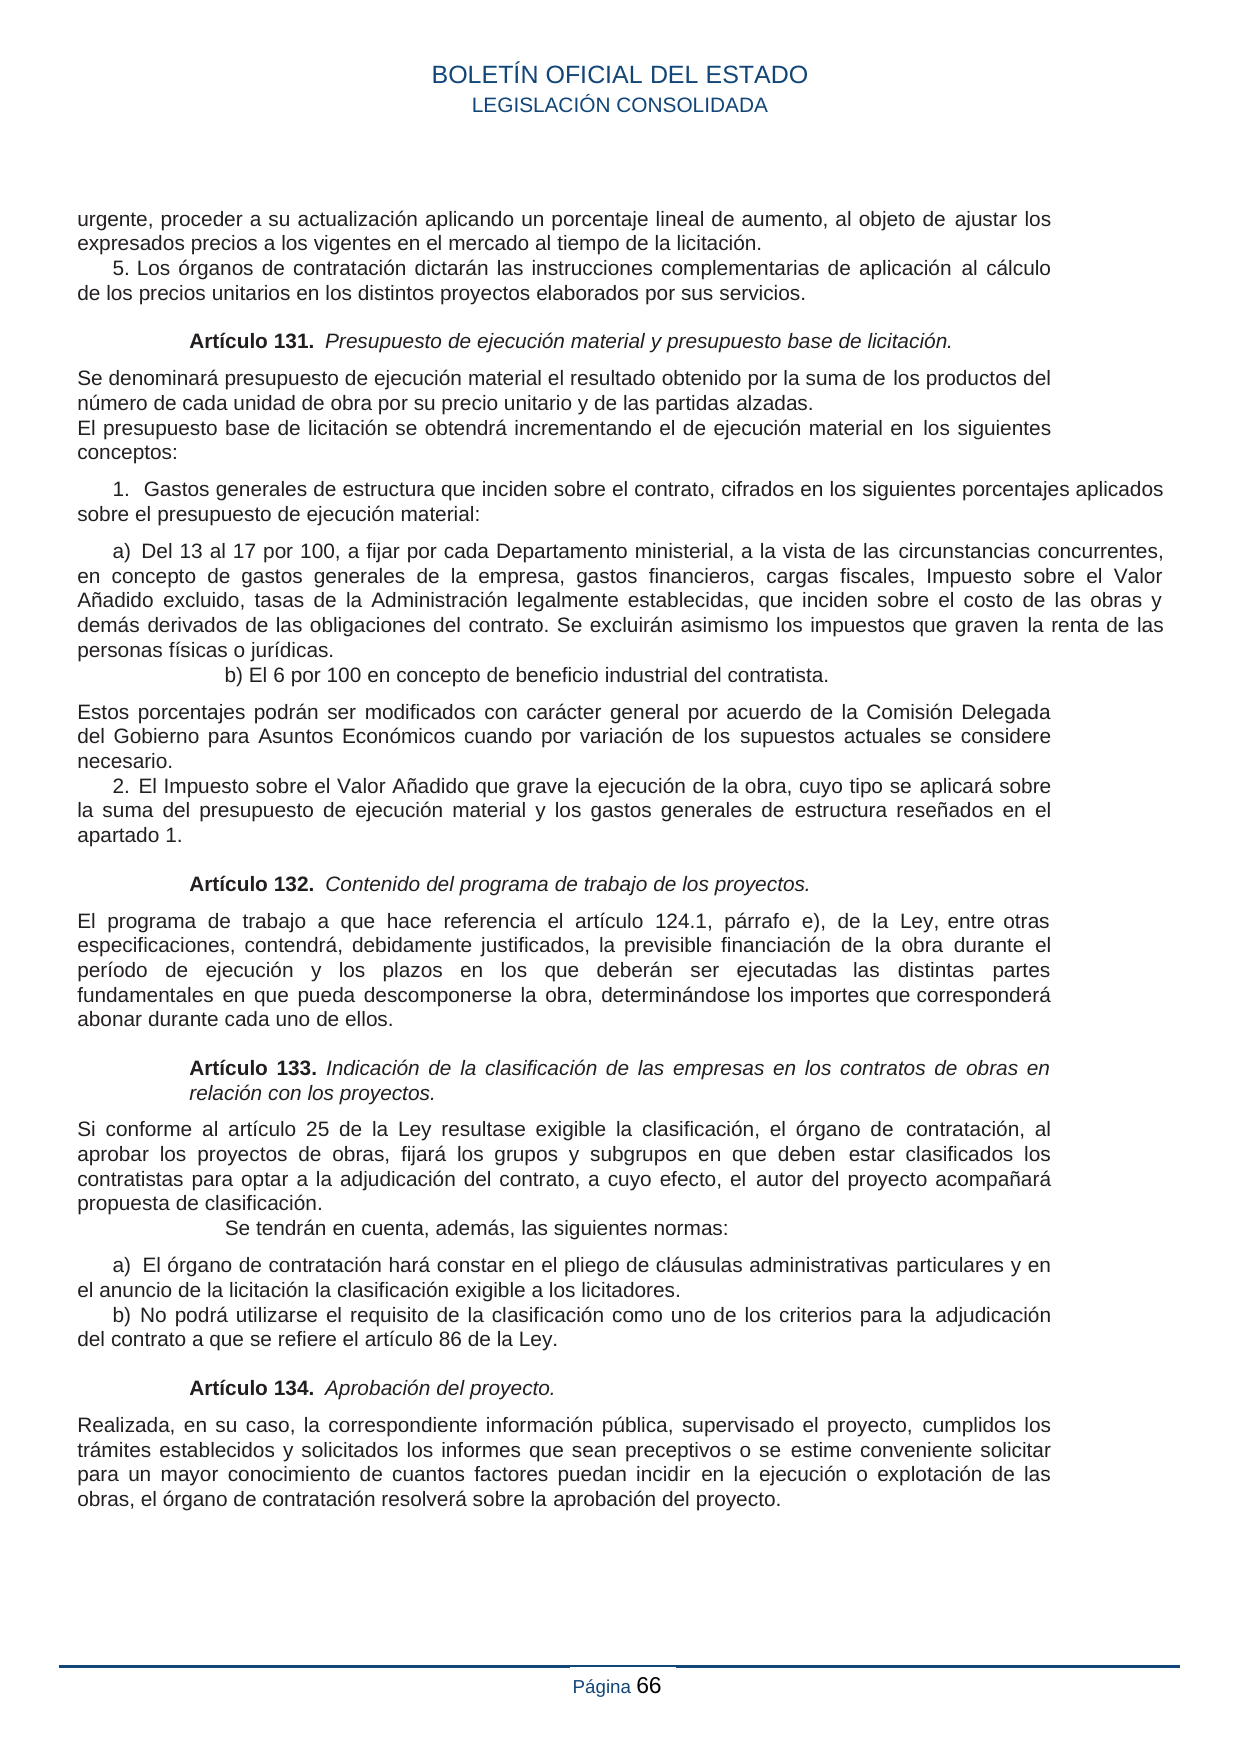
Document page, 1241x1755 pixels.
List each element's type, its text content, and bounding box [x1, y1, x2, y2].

list El órgano de contratación hará constar en el pliego de cláusulas administrativas particulares y en el anuncio de la licitación la clasificación exigible a los licitadores. [77, 1253, 1051, 1302]
list El 6 por 100 en concepto de beneficio industrial del contratista. [224, 662, 1163, 686]
text Se denominará presupuesto de ejecución material el resultado obtenido por la suma de los productos del número de cada unidad de obra por su precio unitario y de las partidas alzadas. [77, 366, 1051, 415]
text El presupuesto base de licitación se obtendrá incrementando el de ejecución material en los siguientes conceptos: [77, 416, 1051, 464]
text Si conforme al artículo 25 de la Ley resultase exigible la clasificación, el órgano de contratación, al aprobar los proyectos de obras, fijará los grupos y subgrupos en que deben estar clasificados los contratistas para optar a la adjudicación del contrato, a cuyo efecto, el autor del proyecto acompañará propuesta de clasificación. [77, 1117, 1051, 1215]
text Realizada, en su caso, la correspondiente información pública, supervisado el proyecto, cumplidos los trámites establecidos y solicitados los informes que sean preceptivos o se estime conveniente solicitar para un mayor conocimiento de cuantos factores puedan incidir en la ejecución o explotación de las obras, el órgano de contratación resolverá sobre la aprobación del proyecto. [77, 1413, 1051, 1511]
text Estos porcentajes podrán ser modificados con carácter general por acuerdo de la Comisión Delegada del Gobierno para Asuntos Económicos cuando por variación de los supuestos actuales se considere necesario. [77, 700, 1051, 773]
list No podrá utilizarse el requisito de la clasificación como uno de los criterios para la adjudicación del contrato a que se refiere el artículo 86 de la Ley. [77, 1303, 1051, 1351]
list Los órganos de contratación dictarán las instrucciones complementarias de aplicación al cálculo de los precios unitarios en los distintos proyectos elaborados por sus servicios. [77, 256, 1051, 304]
text Se tendrán en cuenta, además, las siguientes normas: [224, 1216, 1163, 1240]
text Artículo 131. Presupuesto de ejecución material y presupuesto base de licitación. [189, 329, 1163, 353]
text El programa de trabajo a que hace referencia el artículo 124.1, párrafo e), de la Ley, entre otras especificaciones, contendrá, debidamente justificados, la previsible financiación de la obra durante el período de ejecución y los plazos en los que deberán ser ejecutadas las distintas partes fundamentales en que pueda descomponerse la obra, determinándose los importes que corresponderá abonar durante cada uno de ellos. [77, 909, 1051, 1031]
list El Impuesto sobre el Valor Añadido que grave la ejecución de la obra, cuyo tipo se aplicará sobre la suma del presupuesto de ejecución material y los gastos generales de estructura reseñados en el apartado 1. [77, 774, 1051, 847]
text Artículo 134. Aprobación del proyecto. [189, 1376, 1163, 1400]
text Artículo 133. Indicación de la clasificación de las empresas en los contratos de obras en relación con los proyectos. [189, 1056, 1051, 1105]
list Del 13 al 17 por 100, a fijar por cada Departamento ministerial, a la vista de las circunstancias concurrentes, en concepto de gastos generales de la empresa, gastos financieros, cargas fiscales, Impuesto sobre el Valor Añadido excluido, tasas de la Administración legalmente establecidas, que inciden sobre el costo de las obras y demás derivados de las obligaciones del contrato. Se excluirán asimismo los impuestos que graven la renta de las personas físicas o jurídicas. [77, 539, 1163, 661]
text Artículo 132. Contenido del programa de trabajo de los proyectos. [189, 872, 1163, 896]
text urgente, proceder a su actualización aplicando un porcentaje lineal de aumento, al objeto de ajustar los expresados precios a los vigentes en el mercado al tiempo de la licitación. [77, 207, 1051, 255]
list Gastos generales de estructura que inciden sobre el contrato, cifrados en los siguientes porcentajes aplicados sobre el presupuesto de ejecución material: [77, 477, 1163, 526]
